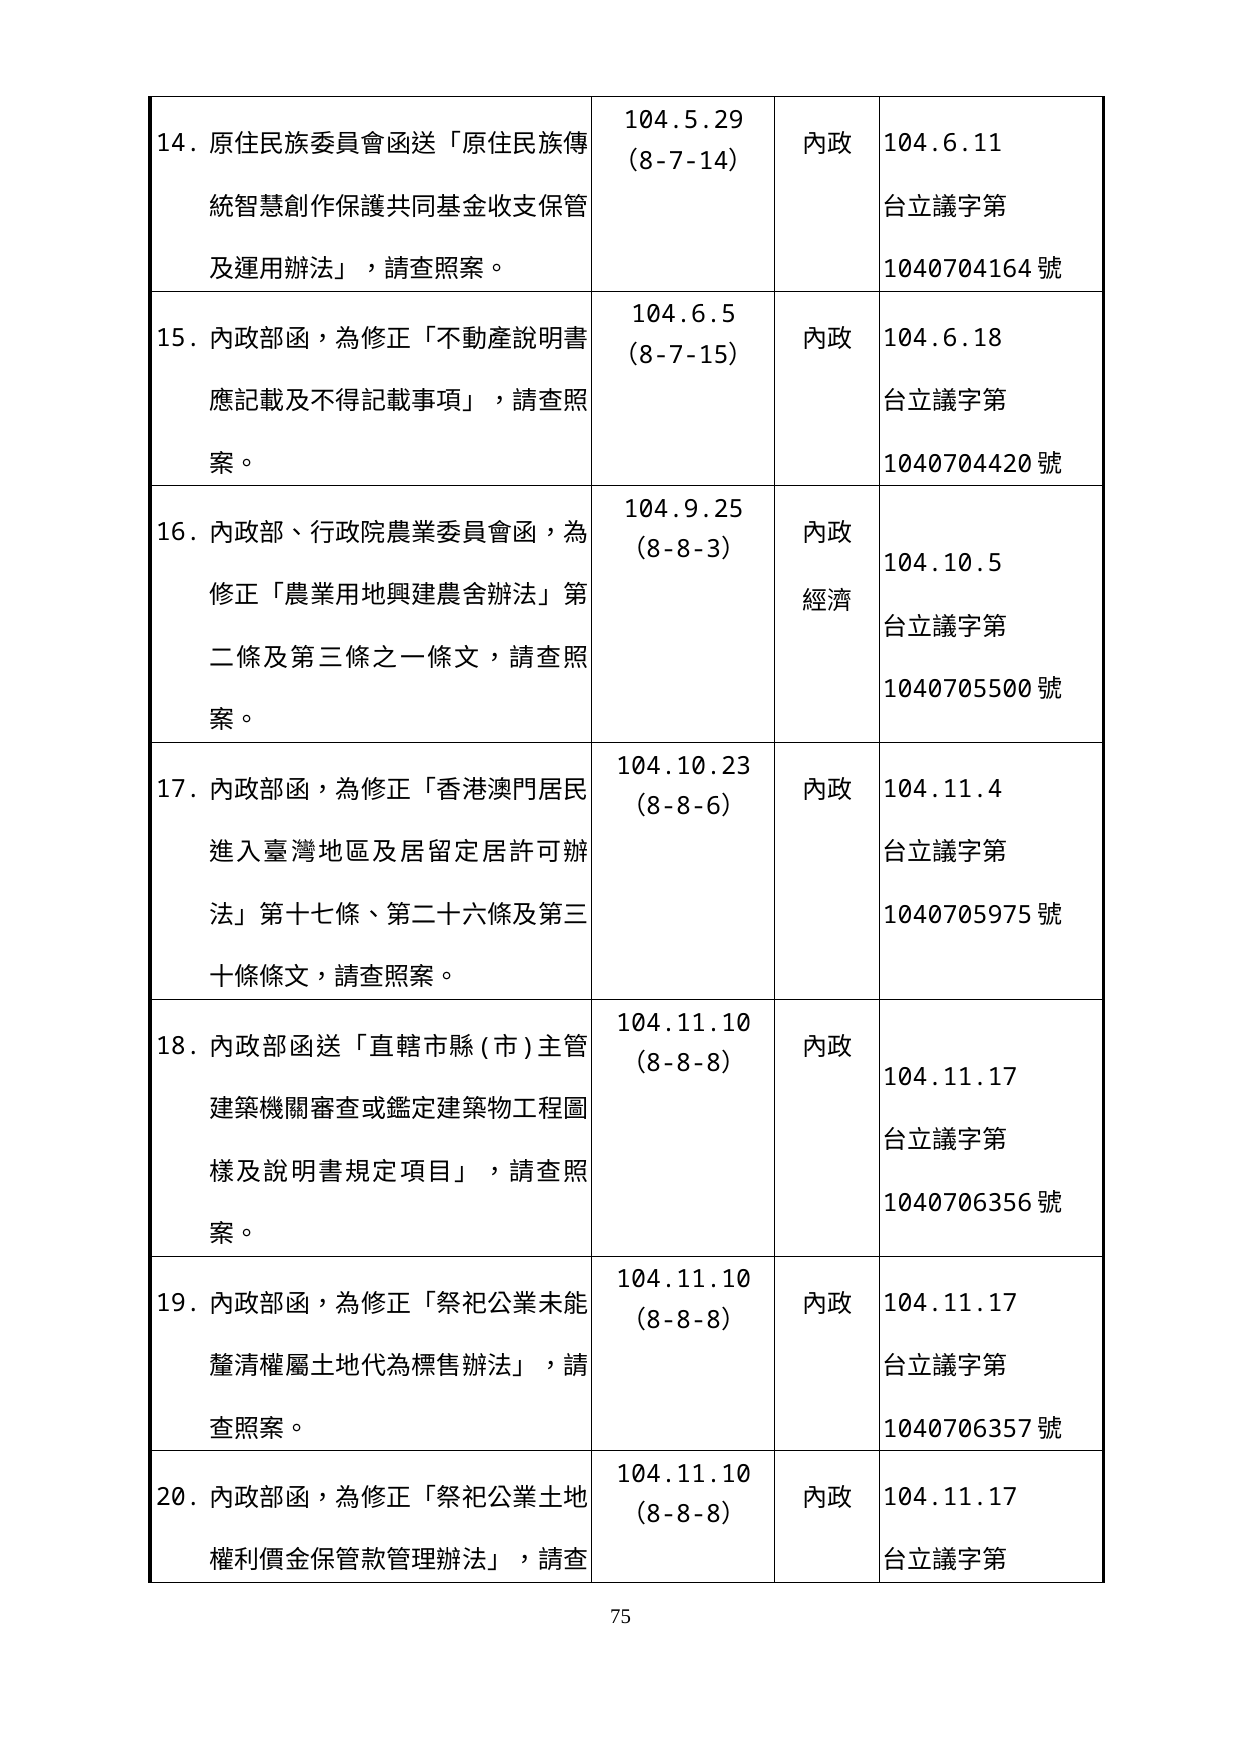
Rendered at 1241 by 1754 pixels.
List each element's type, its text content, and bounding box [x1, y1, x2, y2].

table_cell 104.11.10 （8-8-8） [592, 1257, 774, 1450]
table_cell 104.5.29 （8-7-14） [592, 97, 774, 291]
table_cell 104.11.10 （8-8-8） [592, 1451, 774, 1582]
table_cell 104.9.25 （8-8-3） [592, 486, 774, 742]
table_cell 104.6.5 （8-7-15） [592, 292, 774, 485]
table_cell 內政 [775, 292, 879, 485]
table_cell 17. [152, 743, 206, 999]
table_cell 16. [152, 486, 206, 742]
table_cell 內政部函，為修正「祭祀公業土地權利價金保管款管理辦法」，請查 [206, 1451, 591, 1582]
table_cell 內政 [775, 97, 879, 291]
table_cell 內政部函，為修正「香港澳門居民進入臺灣地區及居留定居許可辦法」第十七條、第二十六條及第三十條條文，請查照案。 [206, 743, 591, 999]
table_cell 15. [152, 292, 206, 485]
table_cell 104.6.18 台立議字第1040704420號 [880, 292, 1102, 485]
table_cell 104.11.10 （8-8-8） [592, 1000, 774, 1256]
table_cell 104.10.23 （8-8-6） [592, 743, 774, 999]
table_cell 104.11.17 台立議字第 [880, 1451, 1102, 1582]
table_cell 104.11.4 台立議字第1040705975號 [880, 743, 1102, 999]
table_cell 內政部函，為修正「不動產說明書應記載及不得記載事項」，請查照案。 [206, 292, 591, 485]
table_cell 104.11.17 台立議字第1040706356號 [880, 1000, 1102, 1256]
table_cell 104.6.11 台立議字第1040704164號 [880, 97, 1102, 291]
table_cell 內政 經濟 [775, 486, 879, 742]
table_cell 14. [152, 97, 206, 291]
table_cell 內政部函送「直轄市縣(市)主管建築機關審查或鑑定建築物工程圖樣及說明書規定項目」，請查照案。 [206, 1000, 591, 1256]
table_cell 18. [152, 1000, 206, 1256]
table_cell 19. [152, 1257, 206, 1450]
table_cell 內政部函，為修正「祭祀公業未能釐清權屬土地代為標售辦法」，請查照案。 [206, 1257, 591, 1450]
table_cell 原住民族委員會函送「原住民族傳統智慧創作保護共同基金收支保管及運用辦法」，請查照案。 [206, 97, 591, 291]
table_cell 20. [152, 1451, 206, 1582]
table_cell 內政 [775, 743, 879, 999]
table_cell 104.10.5 台立議字第1040705500號 [880, 486, 1102, 742]
table_cell 內政 [775, 1257, 879, 1450]
table_cell 104.11.17 台立議字第1040706357號 [880, 1257, 1102, 1450]
table_cell 內政部、行政院農業委員會函，為修正「農業用地興建農舍辦法」第二條及第三條之一條文，請查照案。 [206, 486, 591, 742]
table_cell 內政 [775, 1000, 879, 1256]
table_cell 內政 [775, 1451, 879, 1582]
